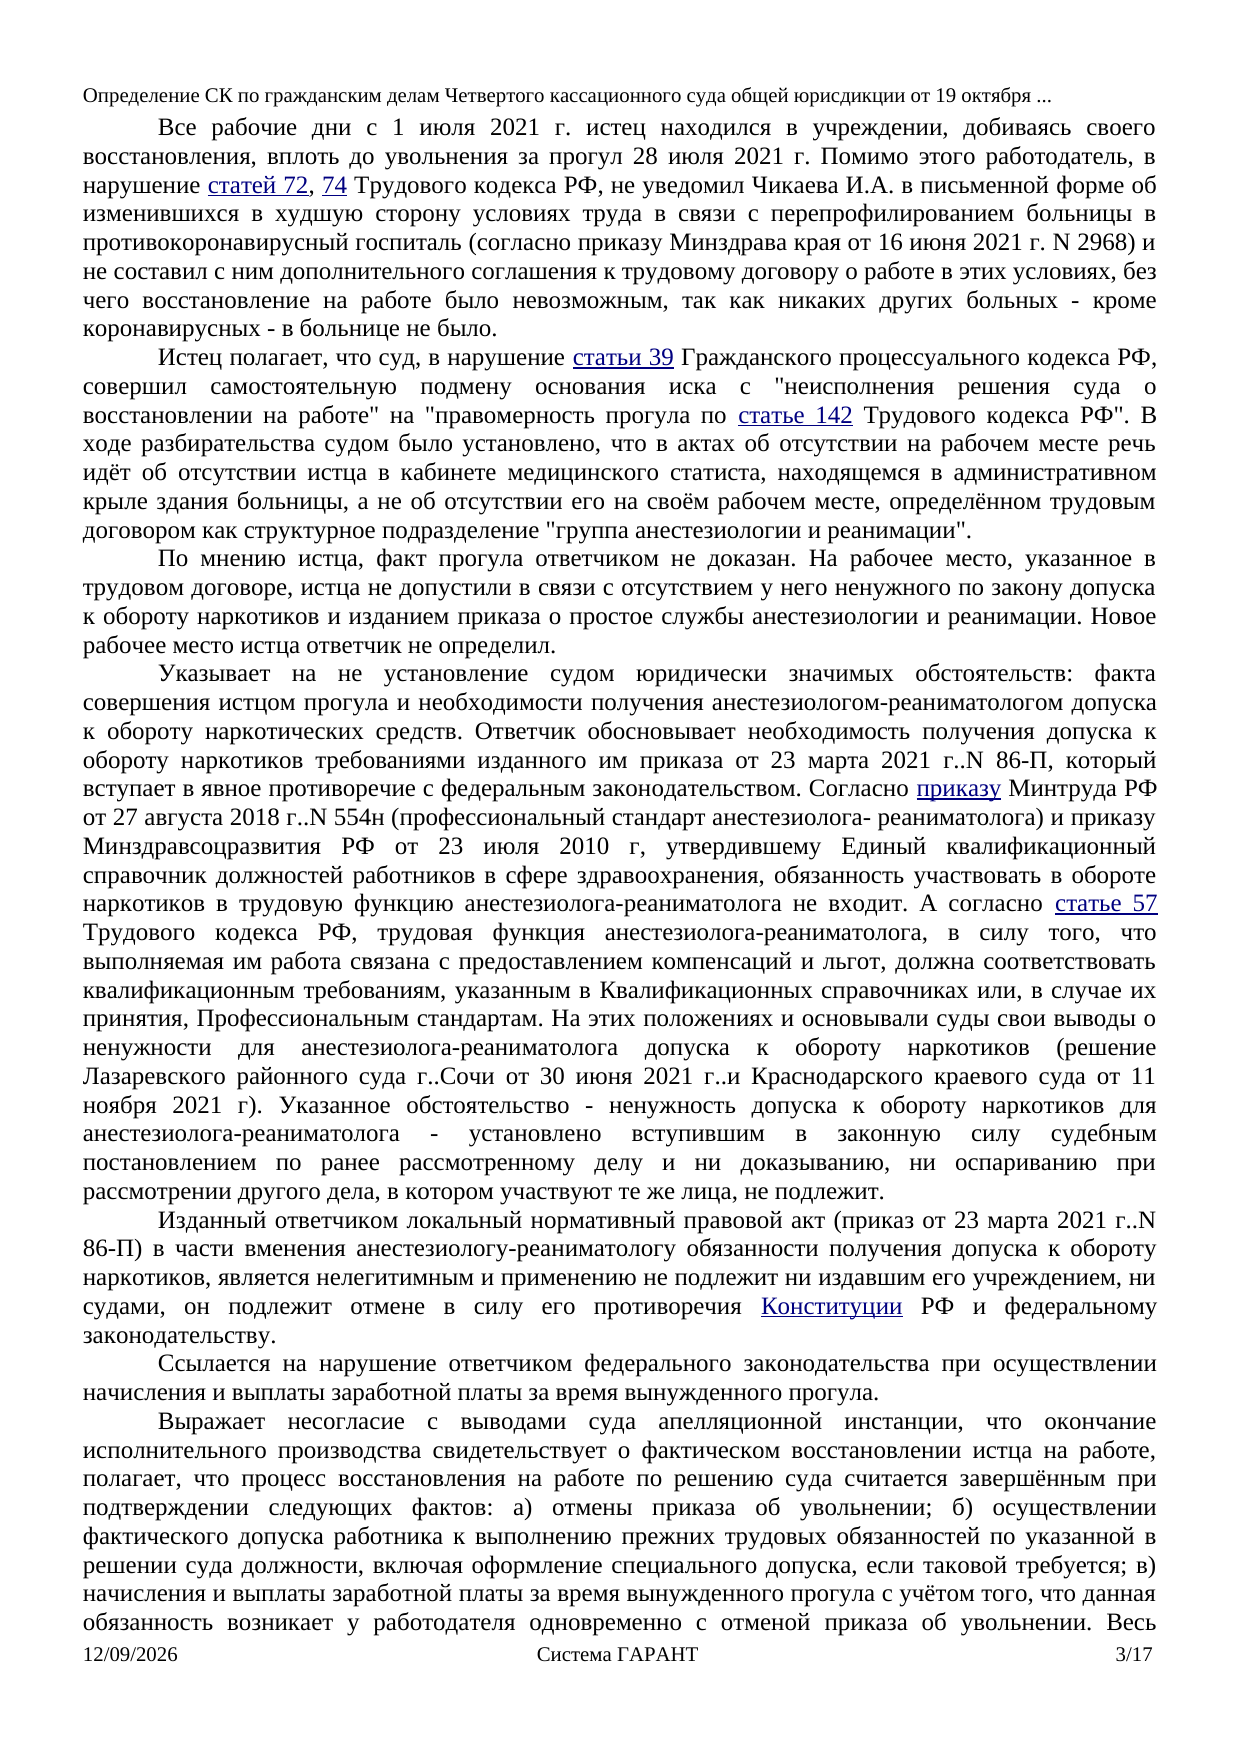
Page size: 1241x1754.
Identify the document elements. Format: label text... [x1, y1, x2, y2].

text Истец полагает, что суд, в нарушение статьи 39 Гражданского процессуального кодекса РФ, совершил самостоятельную подмену основания иска с "неисполнения решения суда о восстановлении на работе" на "правомерность прогула по статье 142 Трудового кодекса РФ". В ходе разбирательства судом было установлено, что в актах об отсутствии на рабочем месте речь идёт об отсутствии истца в кабинете медицинского статиста, находящемся в административном крыле здания больницы, а не об отсутствии его на своём рабочем месте, определённом трудовым договором как структурное подразделение "группа анестезиологии и реанимации". [83, 342, 1157, 543]
text Указывает на не установление судом юридически значимых обстоятельств: факта совершения истцом прогула и необходимости получения анестезиологом-реаниматологом допуска к обороту наркотических средств. Ответчик обосновывает необходимость получения допуска к обороту наркотиков требованиями изданного им приказа от 23 марта 2021 г..N 86-П, который вступает в явное противоречие с федеральным законодательством. Согласно приказу Минтруда РФ от 27 августа 2018 г..N 554н (профессиональный стандарт анестезиолога- реаниматолога) и приказу Минздравсоцразвития РФ от 23 июля 2010 г, утвердившему Единый квалификационный справочник должностей работников в сфере здравоохранения, обязанность участвовать в обороте наркотиков в трудовую функцию анестезиолога-реаниматолога не входит. А согласно статье 57 Трудового кодекса РФ, трудовая функция анестезиолога-реаниматолога, в силу того, что выполняемая им работа связана с предоставлением компенсаций и льгот, должна соответствовать квалификационным требованиям, указанным в Квалификационных справочниках или, в случае их принятия, Профессиональным стандартам. На этих положениях и основывали суды свои выводы о ненужности для анестезиолога-реаниматолога допуска к обороту наркотиков (решение Лазаревского районного суда г..Сочи от 30 июня 2021 г..и Краснодарского краевого суда от 11 ноября 2021 г). Указанное обстоятельство - ненужность допуска к обороту наркотиков для анестезиолога-реаниматолога - установлено вступившим в законную силу судебным постановлением по ранее рассмотренному делу и ни доказыванию, ни оспариванию при рассмотрении другого дела, в котором участвуют те же лица, не подлежит. [83, 658, 1157, 1205]
text По мнению истца, факт прогула ответчиком не доказан. На рабочее место, указанное в трудовом договоре, истца не допустили в связи с отсутствием у него ненужного по закону допуска к обороту наркотиков и изданием приказа о простое службы анестезиологии и реанимации. Новое рабочее место истца ответчик не определил. [83, 543, 1157, 658]
text Ссылается на нарушение ответчиком федерального законодательства при осуществлении начисления и выплаты заработной платы за время вынужденного прогула. [83, 1348, 1157, 1406]
text Изданный ответчиком локальный нормативный правовой акт (приказ от 23 марта 2021 г..N 86-П) в части вменения анестезиологу-реаниматологу обязанности получения допуска к обороту наркотиков, является нелегитимным и применению не подлежит ни издавшим его учреждением, ни судами, он подлежит отмене в силу его противоречия Конституции РФ и федеральному законодательству. [83, 1205, 1157, 1348]
text Все рабочие дни с 1 июля 2021 г. истец находился в учреждении, добиваясь своего восстановления, вплоть до увольнения за прогул 28 июля 2021 г. Помимо этого работодатель, в нарушение статей 72, 74 Трудового кодекса РФ, не уведомил Чикаева И.А. в письменной форме об изменившихся в худшую сторону условиях труда в связи с перепрофилированием больницы в противокоронавирусный госпиталь (согласно приказу Минздрава края от 16 июня 2021 г. N 2968) и не составил с ним дополнительного соглашения к трудовому договору о работе в этих условиях, без чего восстановление на работе было невозможным, так как никаких других больных - кроме коронавирусных - в больнице не было. [83, 112, 1157, 342]
text Выражает несогласие с выводами суда апелляционной инстанции, что окончание исполнительного производства свидетельствует о фактическом восстановлении истца на работе, полагает, что процесс восстановления на работе по решению суда считается завершённым при подтверждении следующих фактов: а) отмены приказа об увольнении; б) осуществлении фактического допуска работника к выполнению прежних трудовых обязанностей по указанной в решении суда должности, включая оформление специального допуска, если таковой требуется; в) начисления и выплаты заработной платы за время вынужденного прогула с учётом того, что данная обязанность возникает у работодателя одновременно с отменой приказа об увольнении. Весь [83, 1406, 1157, 1636]
